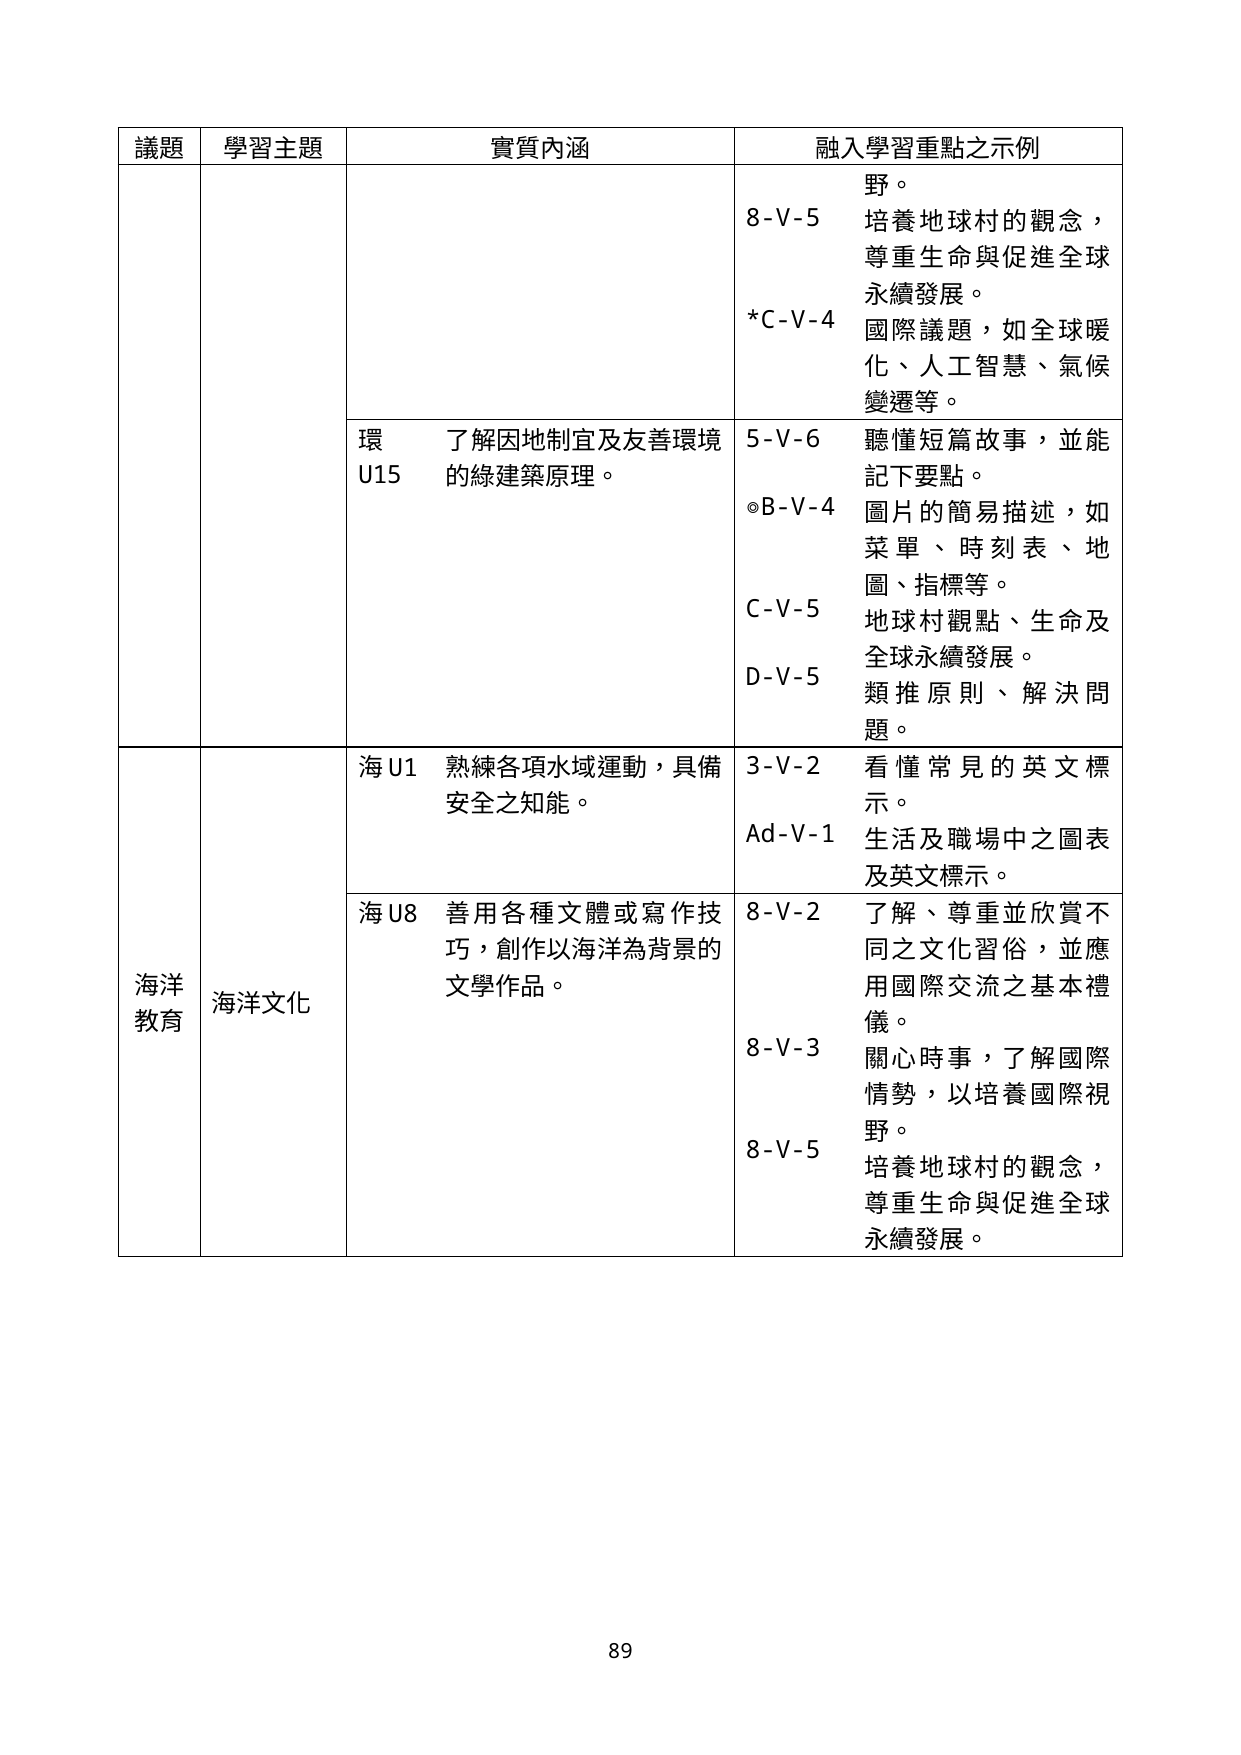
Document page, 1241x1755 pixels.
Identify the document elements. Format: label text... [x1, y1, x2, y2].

table_cell 8-V-5 *C-V-4 [735, 165, 853, 419]
table_cell 8-V-2 8-V-3 8-V-5 [735, 894, 853, 1256]
table_cell 海U8 [347, 894, 434, 1256]
table_cell 野。 培養地球村的觀念，尊重生命與促進全球永續發展。 國際議題，如全球暖化、人工智慧、氣候變遷等。 [853, 165, 1122, 419]
table_header 融入學習重點之示例 [735, 128, 1122, 164]
table_header 議題 [119, 128, 200, 164]
table_cell 了解、尊重並欣賞不同之文化習俗，並應用國際交流之基本禮儀。 關心時事，了解國際情勢，以培養國際視野。 培養地球村的觀念，尊重生命與促進全球永續發展。 [853, 894, 1122, 1256]
table_cell 看懂常見的英文標示。 生活及職場中之圖表及英文標示。 [853, 748, 1122, 892]
table_cell [201, 165, 346, 746]
table_cell 善用各種文體或寫作技巧，創作以海洋為背景的文學作品。 [434, 894, 734, 1256]
table_header 學習主題 [201, 128, 346, 164]
table_cell [434, 165, 734, 419]
table_cell 海洋教育 [119, 748, 200, 1256]
table_cell 5-V-6 ◎B-V-4 C-V-5 D-V-5 [735, 420, 853, 746]
table_cell 了解因地制宜及友善環境的綠建築原理。 [434, 420, 734, 746]
table_header 實質內涵 [347, 128, 734, 164]
table_cell 海洋文化 [201, 748, 346, 1256]
table_cell 環U15 [347, 420, 434, 746]
table_cell [119, 165, 200, 746]
table_cell 海U1 [347, 748, 434, 892]
table_cell 3-V-2 Ad-V-1 [735, 748, 853, 892]
table_cell [347, 165, 434, 419]
table_cell 聽懂短篇故事，並能記下要點。 圖片的簡易描述，如菜單、時刻表、地圖、指標等。 地球村觀點、生命及全球永續發展。 類推原則、解決問題。 [853, 420, 1122, 746]
table_cell 熟練各項水域運動，具備安全之知能。 [434, 748, 734, 892]
